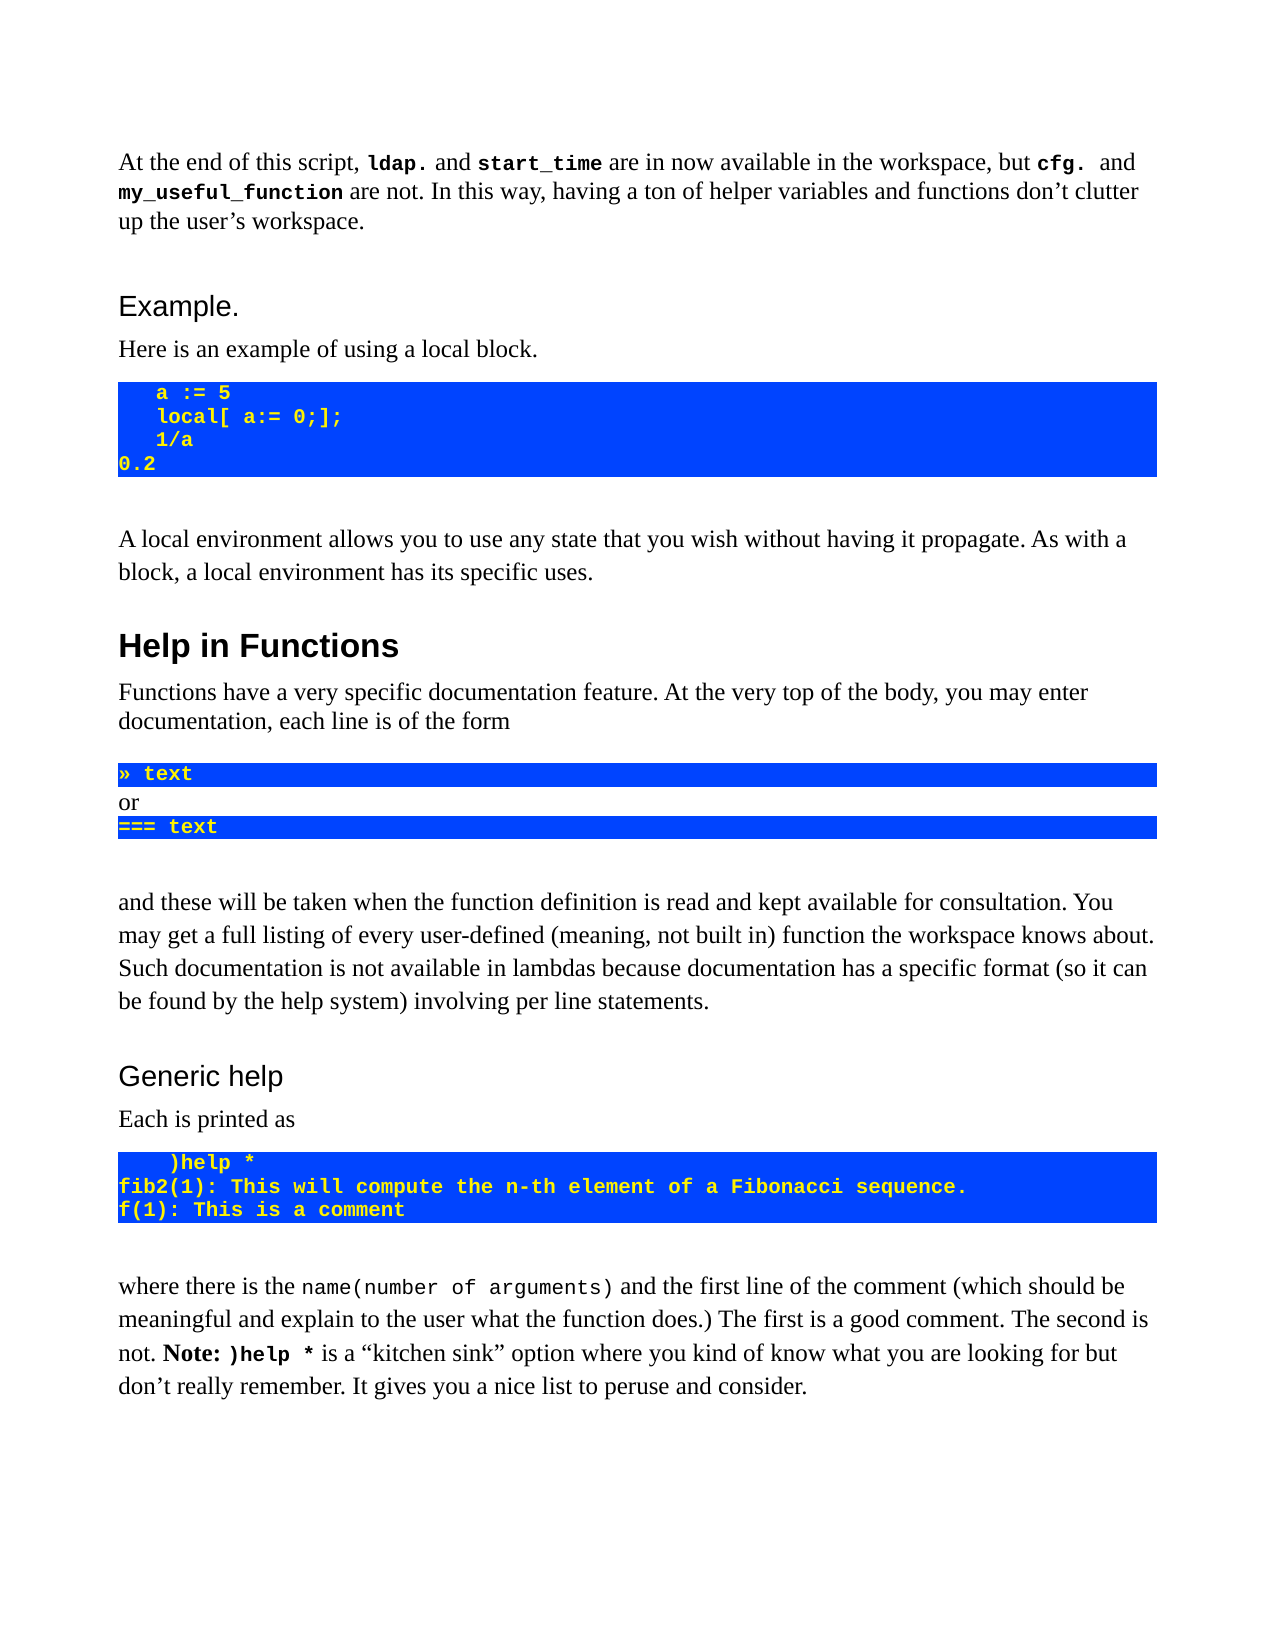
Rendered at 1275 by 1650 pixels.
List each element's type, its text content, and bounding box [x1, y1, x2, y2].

text Here is an example of using a local block. [118, 334, 1157, 363]
text a := 5 [118, 382, 1157, 406]
text Each is printed as [118, 1104, 1157, 1133]
text Functions have a very specific documentation feature. At the very top of the body, you may enter documentation, each line is of the form [118, 677, 1157, 734]
subtitle Generic help [118, 1058, 1157, 1092]
text and these will be taken when the function definition is read and kept available for consultation. You may get a full listing of every user-defined (meaning, not built in) function the workspace knows about. Such documentation is not available in lambdas because documentation has a specific format (so it can be found by the help system) involving per line statements. [118, 887, 1157, 1015]
subtitle Example. [118, 288, 1157, 322]
text === text [118, 816, 1157, 839]
text 0.2 [118, 453, 1157, 477]
text where there is the name(number of arguments) and the first line of the comment (which should be meaningful and explain to the user what the function does.) The first is a good comment. The second is not. Note: )help * is a “kitchen sink” option where you kind of know what you are looking for but don’t really remember. It gives you a nice list to peruse and consider. [118, 1271, 1157, 1400]
text A local environment allows you to use any state that you wish without having it propagate. As with a block, a local environment has its specific uses. [118, 524, 1157, 586]
text 1/a [118, 429, 1157, 453]
text fib2(1): This will compute the n-th element of a Fibonacci sequence. [118, 1176, 1157, 1199]
text » text [118, 763, 1157, 787]
text or [118, 787, 1157, 816]
text )help * [118, 1152, 1157, 1176]
text At the end of this script, ldap. and start_time are in now available in the workspace, but cfg. and my_useful_function are not. In this way, having a ton of helper variables and functions don’t clutter up the user’s workspace. [118, 147, 1157, 235]
text f(1): This is a comment [118, 1199, 1157, 1223]
subtitle Help in Functions [118, 626, 1157, 664]
text local[ a:= 0;]; [118, 406, 1157, 429]
